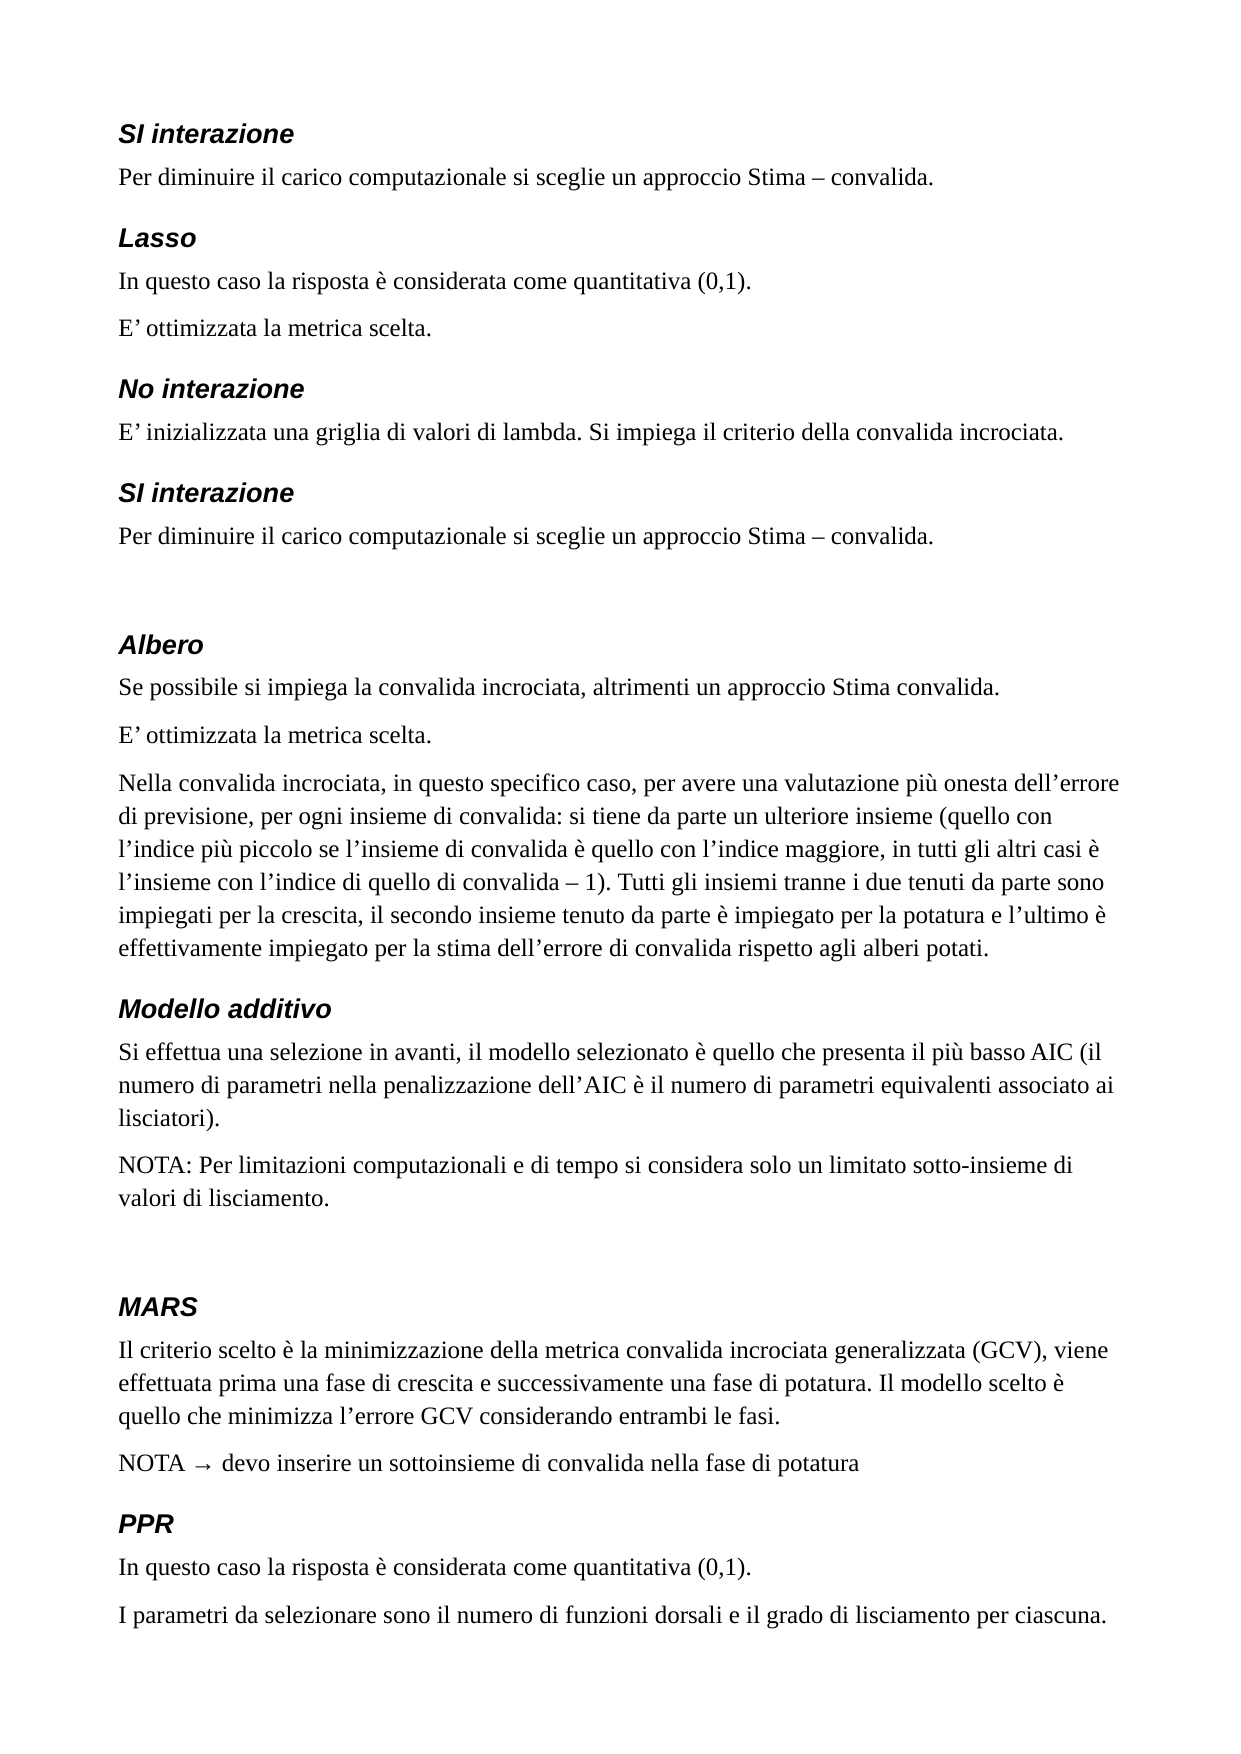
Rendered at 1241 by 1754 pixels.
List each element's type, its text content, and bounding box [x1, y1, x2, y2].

text Il criterio scelto è la minimizzazione della metrica convalida incrociata generalizzata (GCV), viene effettuata prima una fase di crescita e successivamente una fase di potatura. Il modello scelto è quello che minimizza l’errore GCV considerando entrambi le fasi. [118, 1335, 1122, 1429]
text Per diminuire il carico computazionale si sceglie un approccio Stima – convalida. [118, 162, 1122, 191]
text Si effettua una selezione in avanti, il modello selezionato è quello che presenta il più basso AIC (il numero di parametri nella penalizzazione dell’AIC è il numero di parametri equivalenti associato ai lisciatori). [118, 1037, 1122, 1131]
subtitle No interazione [118, 373, 1122, 405]
text Se possibile si impiega la convalida incrociata, altrimenti un approccio Stima convalida. [118, 672, 1122, 701]
subtitle PPR [118, 1508, 1122, 1540]
text Nella convalida incrociata, in questo specifico caso, per avere una valutazione più onesta dell’errore di previsione, per ogni insieme di convalida: si tiene da parte un ulteriore insieme (quello con l’indice più piccolo se l’insieme di convalida è quello con l’indice maggiore, in tutti gli altri casi è l’insieme con l’indice di quello di convalida – 1). Tutti gli insiemi tranne i due tenuti da parte sono impiegati per la crescita, il secondo insieme tenuto da parte è impiegato per la potatura e l’ultimo è effettivamente impiegato per la stima dell’errore di convalida rispetto agli alberi potati. [118, 768, 1122, 962]
subtitle SI interazione [118, 118, 1122, 149]
subtitle MARS [118, 1291, 1122, 1322]
text E’ ottimizzata la metrica scelta. [118, 313, 1122, 342]
text NOTA: Per limitazioni computazionali e di tempo si considera solo un limitato sotto-insieme di valori di lisciamento. [118, 1150, 1122, 1212]
text E’ inizializzata una griglia di valori di lambda. Si impiega il criterio della convalida incrociata. [118, 417, 1122, 446]
text In questo caso la risposta è considerata come quantitativa (0,1). [118, 266, 1122, 294]
subtitle Lasso [118, 222, 1122, 253]
subtitle Albero [118, 629, 1122, 660]
text In questo caso la risposta è considerata come quantitativa (0,1). [118, 1552, 1122, 1581]
subtitle Modello additivo [118, 993, 1122, 1024]
subtitle SI interazione [118, 477, 1122, 508]
text NOTA → devo inserire un sottoinsieme di convalida nella fase di potatura [118, 1448, 1122, 1477]
text E’ ottimizzata la metrica scelta. [118, 720, 1122, 749]
text Per diminuire il carico computazionale si sceglie un approccio Stima – convalida. [118, 521, 1122, 550]
text I parametri da selezionare sono il numero di funzioni dorsali e il grado di lisciamento per ciascuna. [118, 1600, 1122, 1629]
